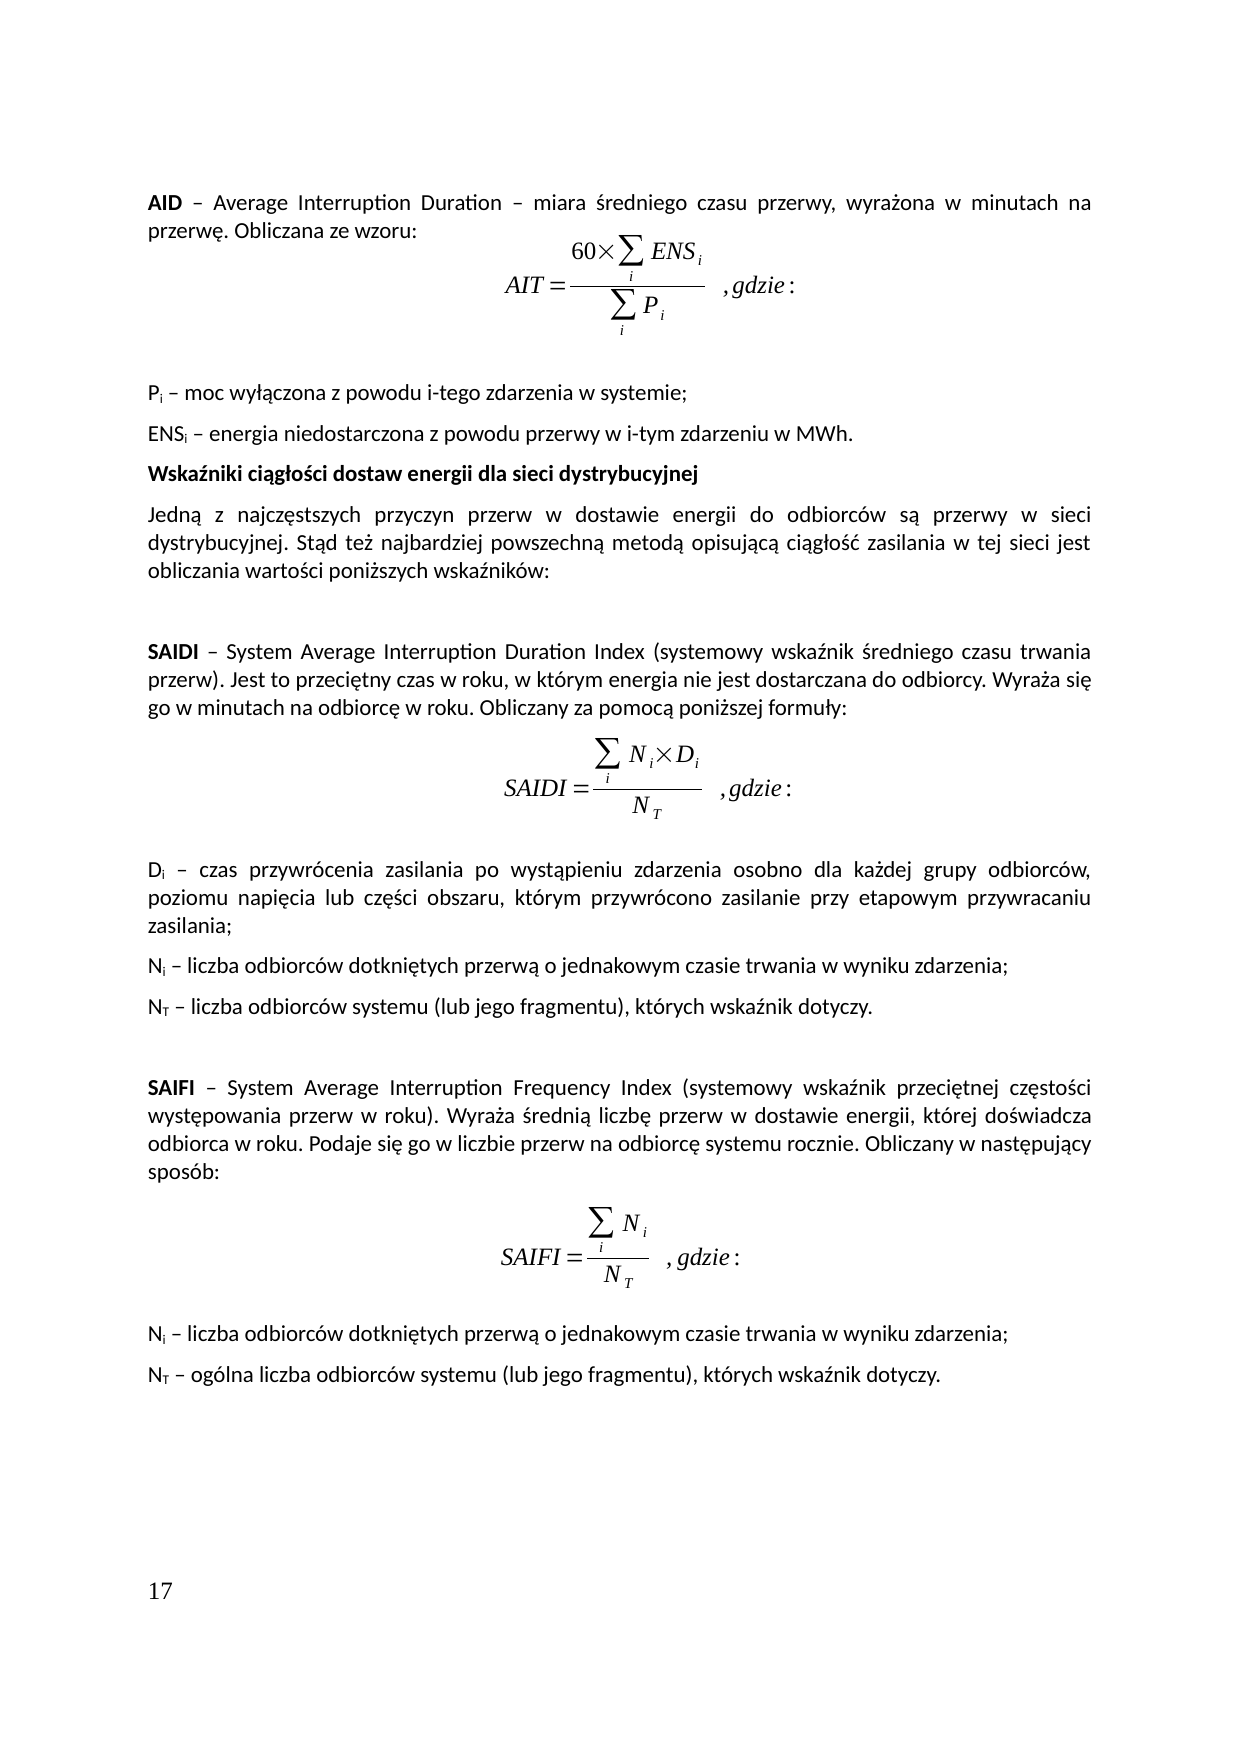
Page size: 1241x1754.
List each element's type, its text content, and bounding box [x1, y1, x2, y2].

text SAIFI – System Average Interruption Frequency Index (systemowy wskaźnik przeciętnej częstości występowania przerw w roku). Wyraża średnią liczbę przerw w dostawie energii, której doświadcza odbiorca w roku. Podaje się go w liczbie przerw na odbiorcę systemu rocznie. Obliczany w następujący sposób: [148, 1073, 1093, 1185]
text SAIDI – System Average Interruption Duration Index (systemowy wskaźnik średniego czasu trwania przerw). Jest to przeciętny czas w roku, w którym energia nie jest dostarczana do odbiorcy. Wyraża się go w minutach na odbiorcę w roku. Obliczany za pomocą poniższej formuły: [148, 637, 1093, 721]
text Ni – liczba odbiorców dotkniętych przerwą o jednakowym czasie trwania w wyniku zdarzenia; [148, 952, 1093, 979]
text Ni – liczba odbiorców dotkniętych przerwą o jednakowym czasie trwania w wyniku zdarzenia; [148, 1319, 1093, 1347]
text ENSi – energia niedostarczona z powodu przerwy w i-tym zdarzeniu w MWh. [148, 419, 1093, 447]
text Pi – moc wyłączona z powodu i-tego zdarzenia w systemie; [148, 378, 1093, 406]
text Di – czas przywrócenia zasilania po wystąpieniu zdarzenia osobno dla każdej grupy odbiorców, poziomu napięcia lub części obszaru, którym przywrócono zasilanie przy etapowym przywracaniu zasilania; [148, 855, 1093, 939]
text NT – ogólna liczba odbiorców systemu (lub jego fragmentu), których wskaźnik dotyczy. [148, 1360, 1093, 1388]
text Jedną z najczęstszych przyczyn przerw w dostawie energii do odbiorców są przerwy w sieci dystrybucyjnej. Stąd też najbardziej powszechną metodą opisującą ciągłość zasilania w tej sieci jest obliczania wartości poniższych wskaźników: [148, 500, 1093, 584]
text AID – Average Interruption Duration – miara średniego czasu przerwy, wyrażona w minutach na przerwę. Obliczana ze wzoru: [148, 188, 1093, 244]
text NT – liczba odbiorców systemu (lub jego fragmentu), których wskaźnik dotyczy. [148, 992, 1093, 1020]
text Wskaźniki ciągłości dostaw energii dla sieci dystrybucyjnej [148, 459, 1093, 487]
